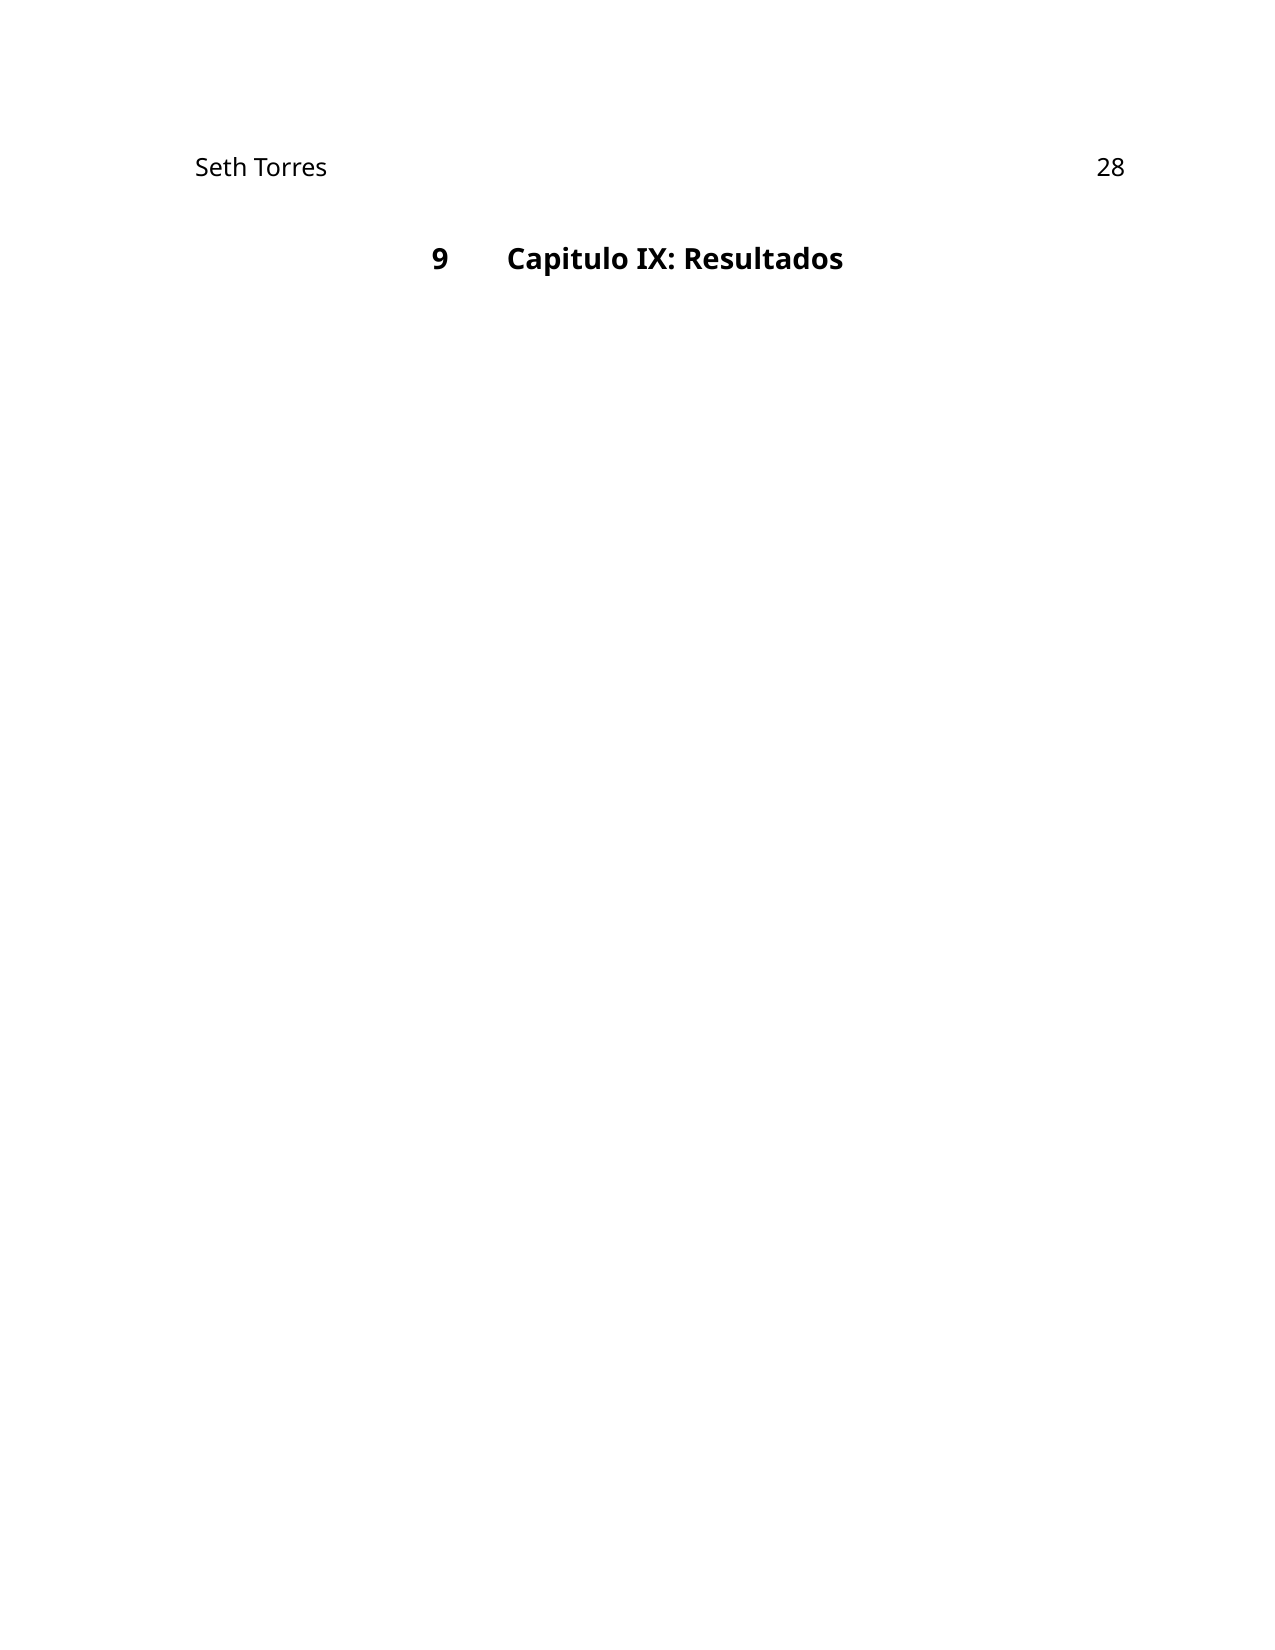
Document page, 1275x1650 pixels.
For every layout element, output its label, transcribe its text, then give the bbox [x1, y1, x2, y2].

subtitle Capitulo IX: Resultados [150, 238, 1125, 278]
